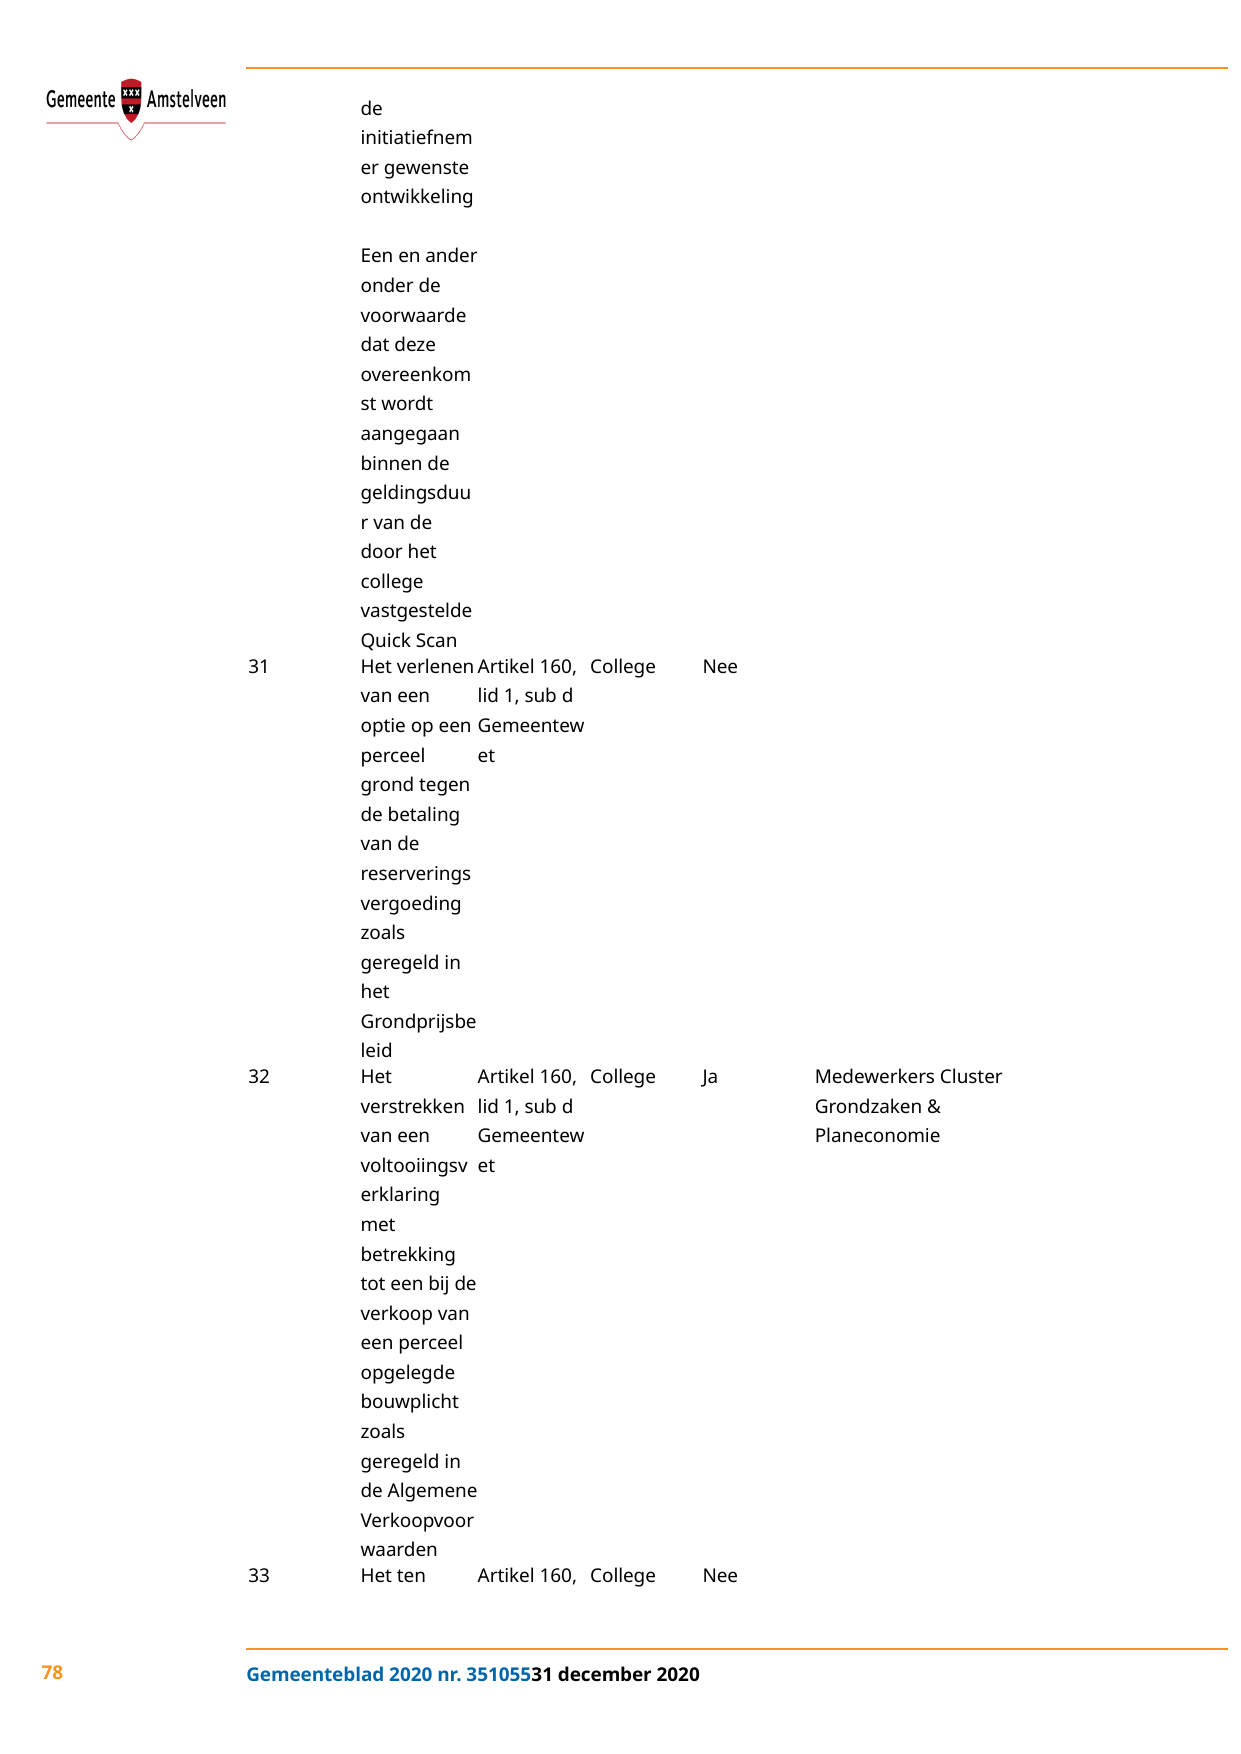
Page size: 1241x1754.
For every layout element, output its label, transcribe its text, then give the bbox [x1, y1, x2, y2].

table_cell [1039, 95, 1152, 653]
table_cell Het ten [360, 1563, 477, 1588]
table_cell Artikel 160, [478, 1563, 590, 1588]
table_cell [815, 1563, 1039, 1588]
table_cell [1039, 1563, 1152, 1588]
table_cell 31 [248, 653, 360, 1063]
table_cell Het verlenen van een optie op een perceel grond tegen de betaling van de reserveringsvergoeding zoals geregeld in het Grondprijsbeleid [360, 653, 477, 1063]
table_cell [815, 95, 1039, 653]
table_cell [478, 95, 590, 653]
table_cell Artikel 160, lid 1, sub d Gemeentewet [478, 1063, 590, 1562]
table_cell Ja [702, 1063, 814, 1562]
table_cell College [590, 653, 702, 1063]
table_cell Het verstrekken van een voltooiingsverklaring met betrekking tot een bij de verkoop van een perceel opgelegde bouwplicht zoals geregeld in de Algemene Verkoopvoorwaarden [360, 1063, 477, 1562]
table_cell de initiatiefnemer gewenste ontwikkeling Een en ander onder de voorwaarde dat deze overeenkomst wordt aangegaan binnen de geldingsduur van de door het college vastgestelde Quick Scan [360, 95, 477, 653]
table_cell [815, 653, 1039, 1063]
table_cell 32 [248, 1063, 360, 1562]
table_cell [590, 95, 702, 653]
table_cell [1039, 1063, 1152, 1562]
table_cell [1039, 653, 1152, 1063]
picture [41, 47, 231, 172]
table_cell Nee [702, 653, 814, 1063]
table_cell 33 [248, 1563, 360, 1588]
table_cell [248, 95, 360, 653]
table_cell Medewerkers Cluster Grondzaken & Planeconomie [815, 1063, 1039, 1562]
table_cell [702, 95, 814, 653]
table_cell Nee [702, 1563, 814, 1588]
table_cell College [590, 1063, 702, 1562]
table_cell College [590, 1563, 702, 1588]
table_cell Artikel 160, lid 1, sub d Gemeentewet [478, 653, 590, 1063]
